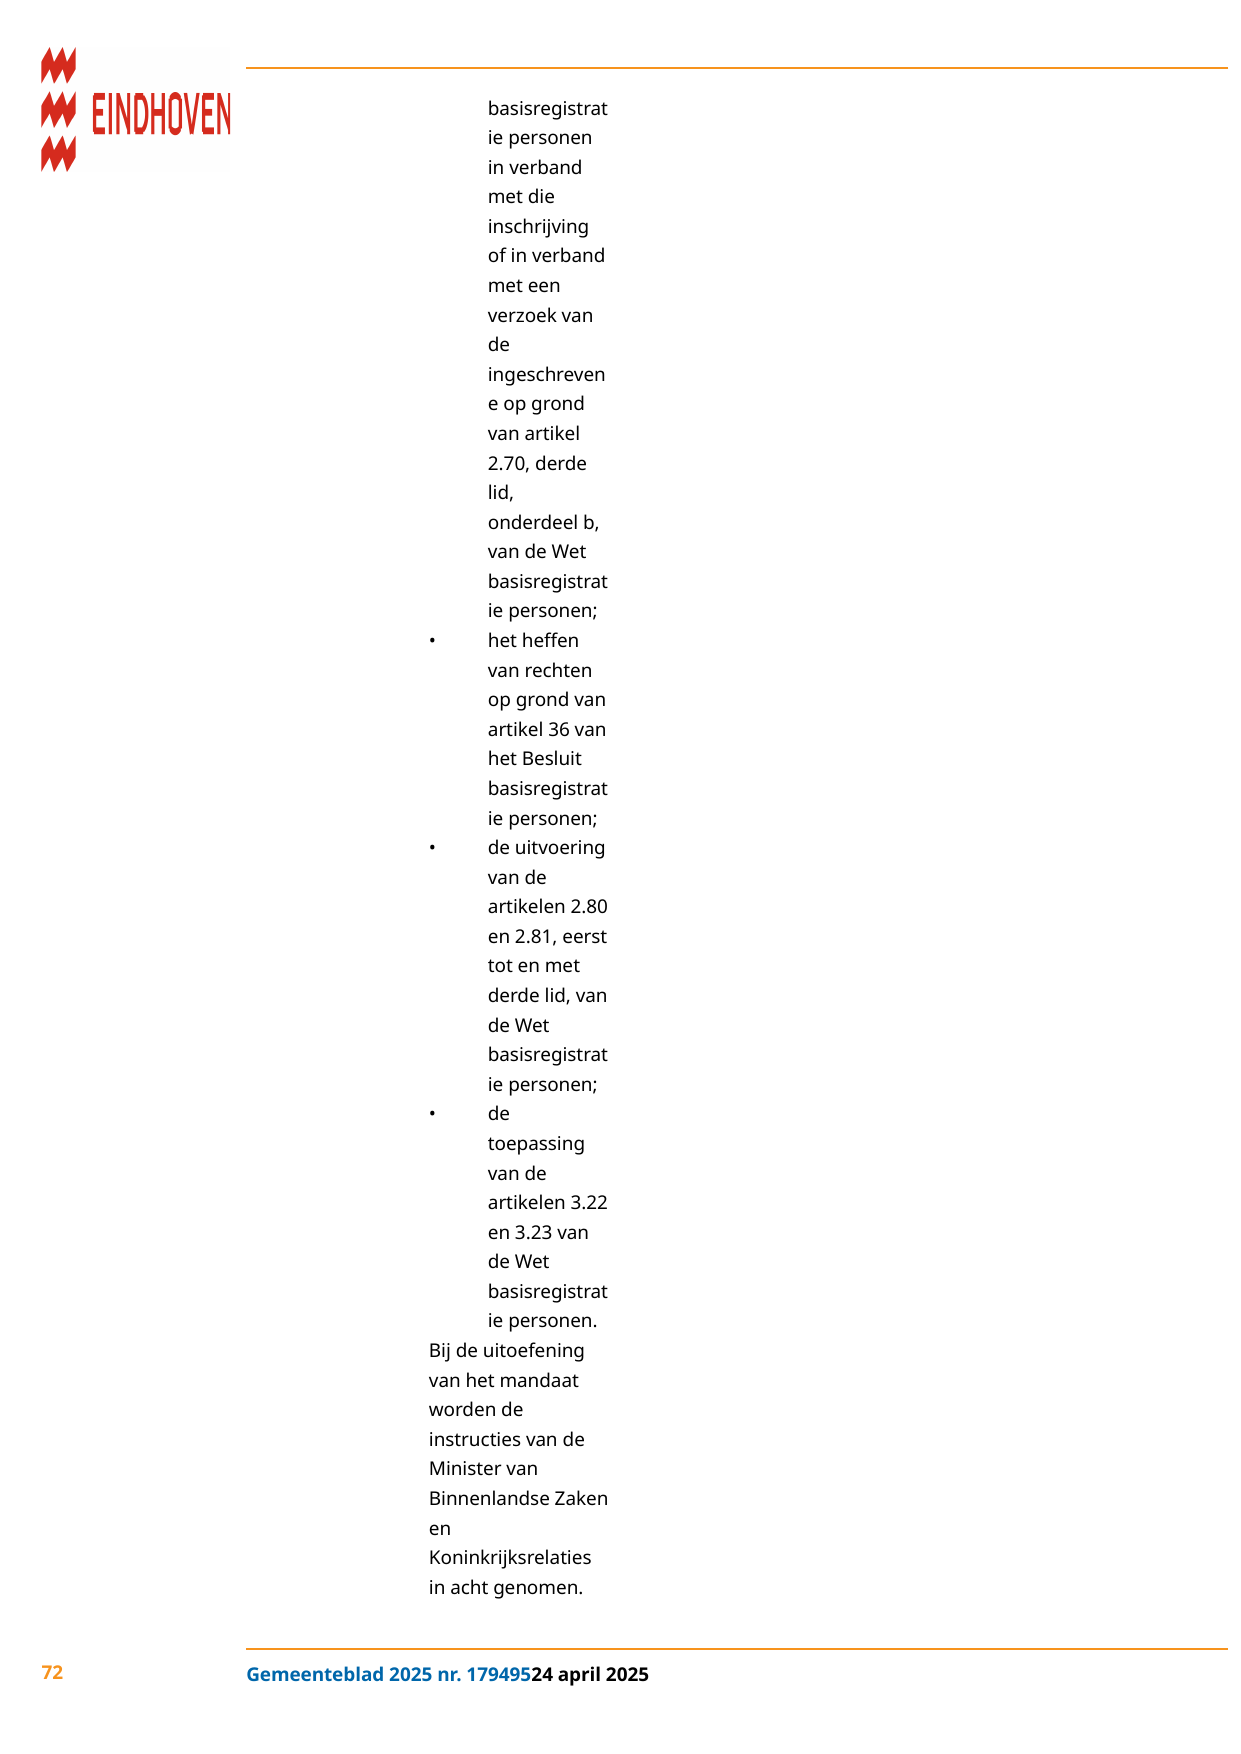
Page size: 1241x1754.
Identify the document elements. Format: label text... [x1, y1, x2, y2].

table_cell [248, 95, 429, 1600]
table_cell basisregistratie personen in verband met die inschrijving of in verband met een verzoek van de ingeschrevene op grond van artikel 2.70, derde lid, onderdeel b, van de Wet basisregistratie personen; het heffen van rechten op grond van artikel 36 van het Besluit basisregistratie personen; de uitvoering van de artikelen 2.80 en 2.81, eerst tot en met derde lid, van de Wet basisregistratie personen; de toepassing van de artikelen 3.22 en 3.23 van de Wet basisregistratie personen. Bij de uitoefening van het mandaat worden de instructies van de Minister van Binnenlandse Zaken en Koninkrijksrelaties in acht genomen. [429, 95, 609, 1600]
table_cell [790, 95, 971, 1600]
table_cell [609, 95, 790, 1600]
table_cell [971, 95, 1152, 1600]
picture [41, 47, 231, 172]
